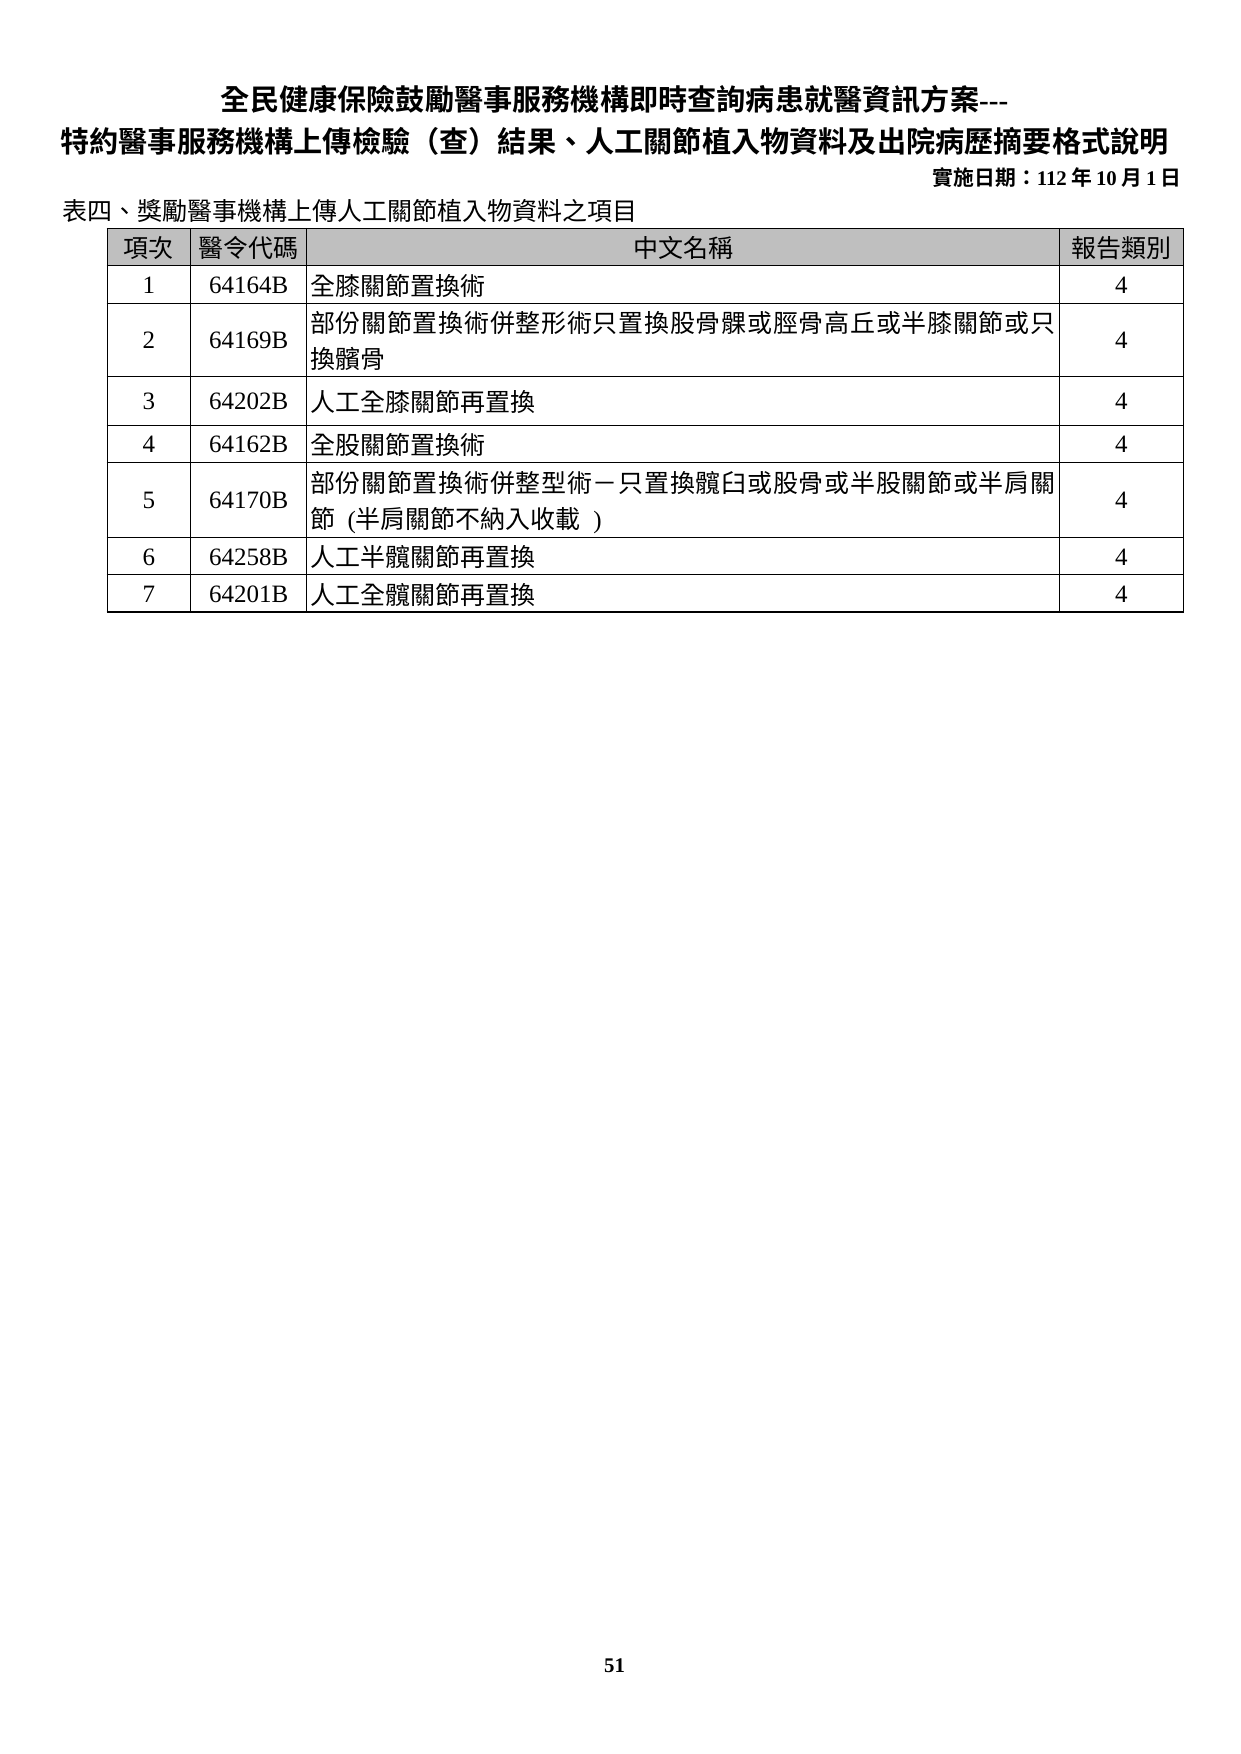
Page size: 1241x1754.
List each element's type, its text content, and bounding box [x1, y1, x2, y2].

table_cell 64170B [191, 463, 306, 537]
table_cell 4 [1060, 304, 1183, 376]
table_header 中文名稱 [307, 229, 1059, 265]
table_cell 7 [108, 575, 190, 611]
table_cell 64258B [191, 538, 306, 574]
table_cell 2 [108, 304, 190, 376]
table_cell 人工半髖關節再置換 [307, 538, 1059, 574]
table_cell 部份關節置換術併整形術只置換股骨髁或脛骨高丘或半膝關節或只換髕骨 [307, 304, 1059, 376]
table_cell 全膝關節置換術 [307, 266, 1059, 302]
table_header 醫令代碼 [191, 229, 306, 265]
table_header 報告類別 [1060, 229, 1183, 265]
table_cell 64164B [191, 266, 306, 302]
table_cell 人工全膝關節再置換 [307, 377, 1059, 424]
table_cell 64201B [191, 575, 306, 611]
table_cell 4 [1060, 266, 1183, 302]
table_cell 4 [1060, 575, 1183, 611]
text 表四、獎勵醫事機構上傳人工關節植入物資料之項目 [62, 192, 1181, 228]
table_cell 全股關節置換術 [307, 426, 1059, 462]
table_cell 64162B [191, 426, 306, 462]
table_cell 人工全髖關節再置換 [307, 575, 1059, 611]
table_cell 5 [108, 463, 190, 537]
table_cell 1 [108, 266, 190, 302]
table_cell 3 [108, 377, 190, 424]
table_cell 4 [1060, 538, 1183, 574]
table_cell 4 [1060, 426, 1183, 462]
table_header 項次 [108, 229, 190, 265]
table_cell 64169B [191, 304, 306, 376]
table_cell 4 [1060, 377, 1183, 424]
table_cell 64202B [191, 377, 306, 424]
table_cell 部份關節置換術併整型術－只置換髖臼或股骨或半股關節或半肩關節 (半肩關節不納入收載 ) [307, 463, 1059, 537]
table_cell 6 [108, 538, 190, 574]
table_cell 4 [1060, 463, 1183, 537]
table_cell 4 [108, 426, 190, 462]
